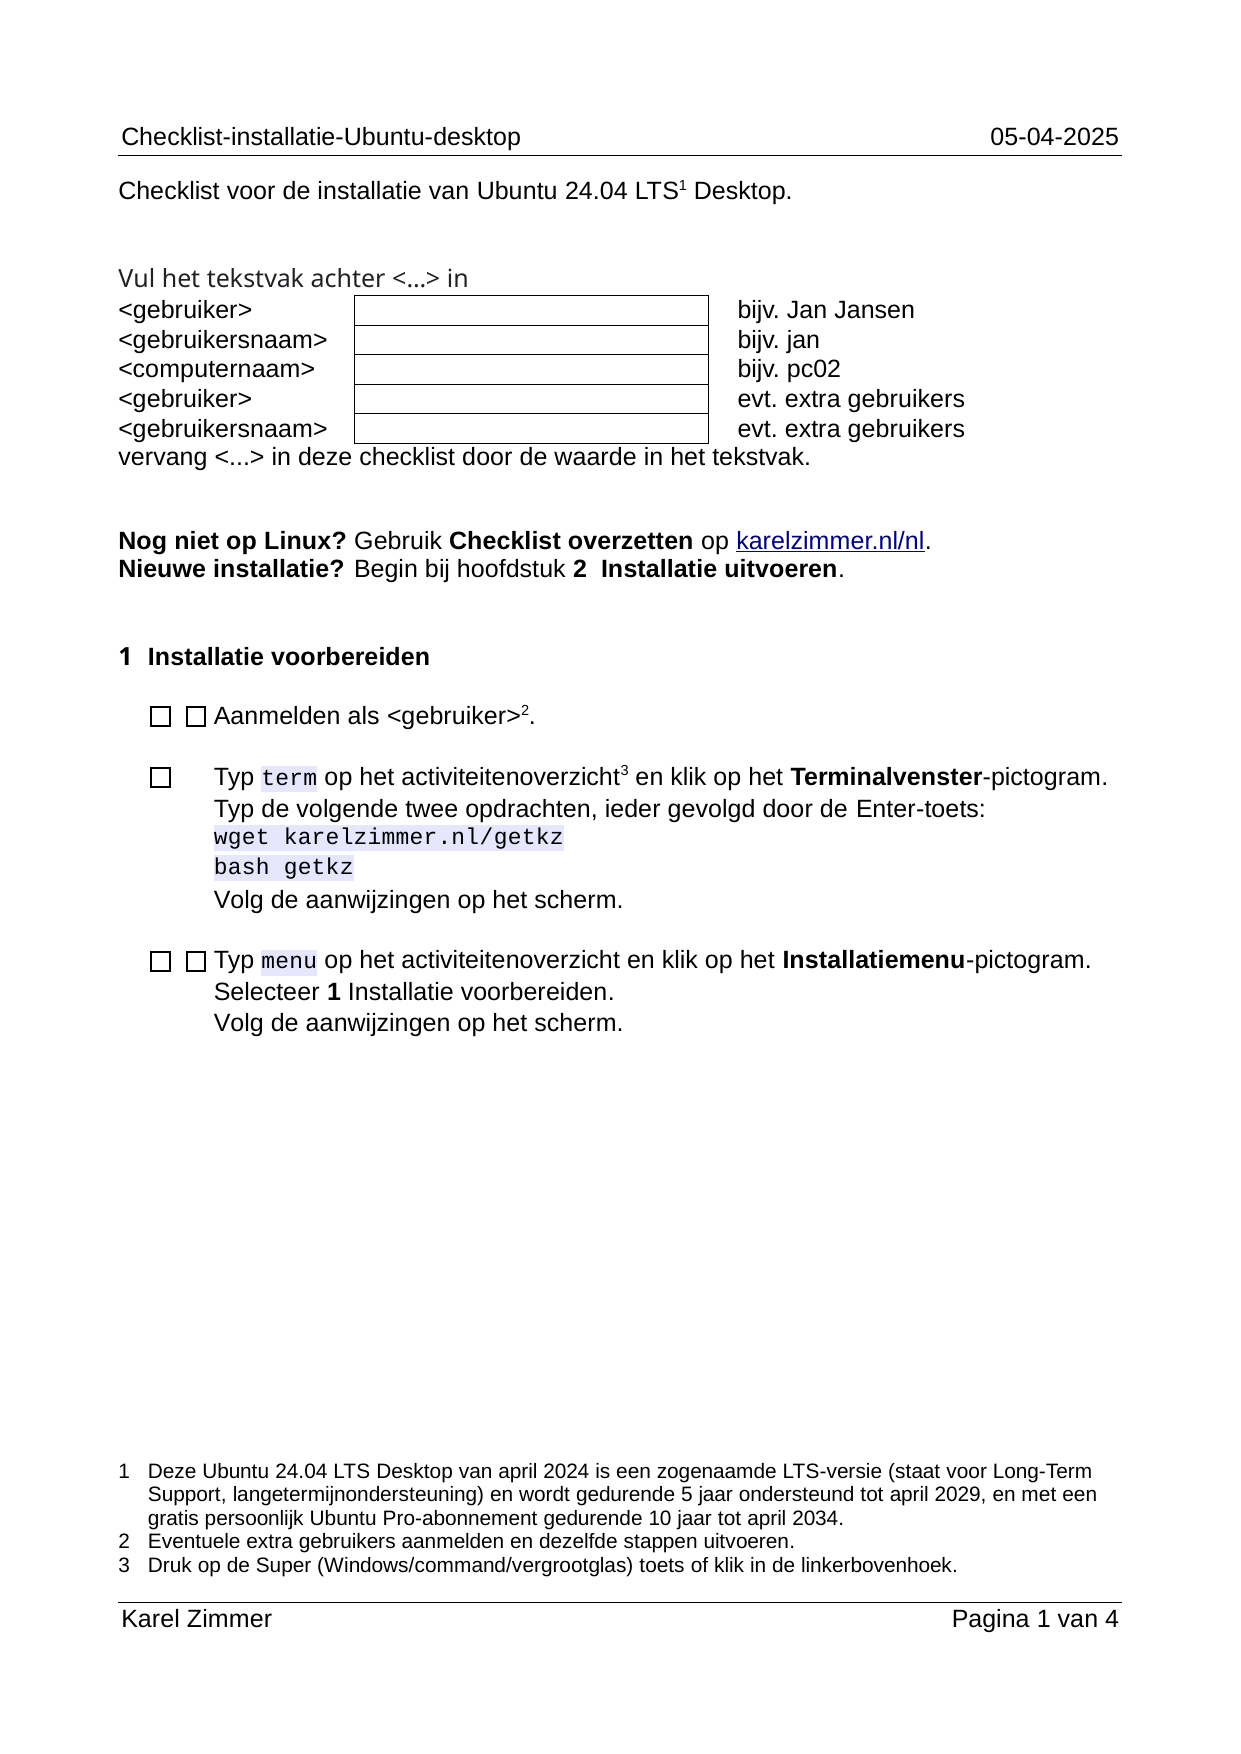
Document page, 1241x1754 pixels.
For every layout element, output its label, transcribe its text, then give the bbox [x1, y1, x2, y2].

table_header Aanmelden als <gebruiker>. [213, 701, 1122, 731]
table_cell [177, 794, 213, 824]
table_cell [118, 854, 142, 884]
list Installatie voorbereiden [118, 639, 1122, 673]
text bijv. Jan Jansen [709, 295, 1122, 325]
table_cell [177, 854, 213, 884]
table_cell [142, 1008, 177, 1038]
table_header [118, 701, 142, 731]
table_cell [142, 885, 177, 915]
table_cell [142, 824, 177, 854]
table_cell [142, 794, 177, 824]
table_cell bash getkz [213, 854, 1122, 884]
text <gebruikersnaam> [118, 413, 354, 443]
table_cell [118, 794, 142, 824]
text Deze Ubuntu 24.04 LTS Desktop van april 2024 is een zogenaamde LTS-versie (staat voor Long-Term Support, langetermijnondersteuning) en wordt gedurende 5 jaar ondersteund tot april 2029, en met een gratis persoonlijk Ubuntu Pro-abonnement gedurende 10 jaar tot april 2034. [118, 1459, 1122, 1530]
table_cell Volg de aanwijzingen op het scherm. [213, 1008, 1122, 1038]
text vervang <...> in deze checklist door de waarde in het tekstvak. [118, 443, 1122, 471]
table_cell [118, 915, 142, 945]
table_cell [142, 731, 177, 762]
table_cell [118, 762, 142, 794]
text Nog niet op Linux? Gebruik Checklist overzetten op karelzimmer.nl/nl. [118, 527, 1122, 555]
table_cell Typ menu op het activiteitenoverzicht en klik op het Installatiemenu-pictogram. [213, 945, 1122, 977]
table_cell [118, 885, 142, 915]
table_cell [213, 731, 1122, 762]
table_cell [142, 915, 177, 945]
table_cell [118, 977, 142, 1007]
table_cell wget karelzimmer.nl/getkz [213, 824, 1122, 854]
table_cell [177, 915, 213, 945]
table_cell [118, 945, 142, 977]
text bijv. pc02 [709, 354, 1122, 384]
table_cell [177, 977, 213, 1007]
table_cell [118, 824, 142, 854]
table_cell [177, 824, 213, 854]
text Checklist voor de installatie van Ubuntu 24.04 LTS Desktop. [118, 177, 1122, 205]
table_cell [142, 945, 177, 977]
text evt. extra gebruikers [709, 384, 1122, 413]
table_cell [142, 854, 177, 884]
table_header [142, 701, 177, 731]
table_cell [142, 762, 177, 794]
text Vul het tekstvak achter <...> in [118, 261, 1122, 295]
table_cell [118, 731, 142, 762]
table_cell [177, 731, 213, 762]
text <gebruiker> [118, 384, 354, 413]
text evt. extra gebruikers [709, 413, 1122, 443]
table_cell [177, 885, 213, 915]
table_cell Volg de aanwijzingen op het scherm. [213, 885, 1122, 915]
table_cell Selecteer 1 Installatie voorbereiden. [213, 977, 1122, 1007]
text Nieuwe installatie? Begin bij hoofdstuk 2 Installatie uitvoeren. [118, 555, 1122, 583]
table_cell [213, 915, 1122, 945]
table_cell Typ term op het activiteitenoverzicht en klik op het Terminalvenster-pictogram. [213, 762, 1122, 794]
text bijv. jan [709, 325, 1122, 354]
table_cell [177, 945, 213, 977]
table_cell [142, 977, 177, 1007]
table_cell Typ de volgende twee opdrachten, ieder gevolgd door de Enter-toets: [213, 794, 1122, 824]
text <gebruikersnaam> [118, 325, 354, 354]
table_cell [177, 762, 213, 794]
table_cell [118, 1008, 142, 1038]
table_header [177, 701, 213, 731]
text <gebruiker> [118, 295, 354, 325]
text <computernaam> [118, 354, 354, 384]
table_cell [177, 1008, 213, 1038]
